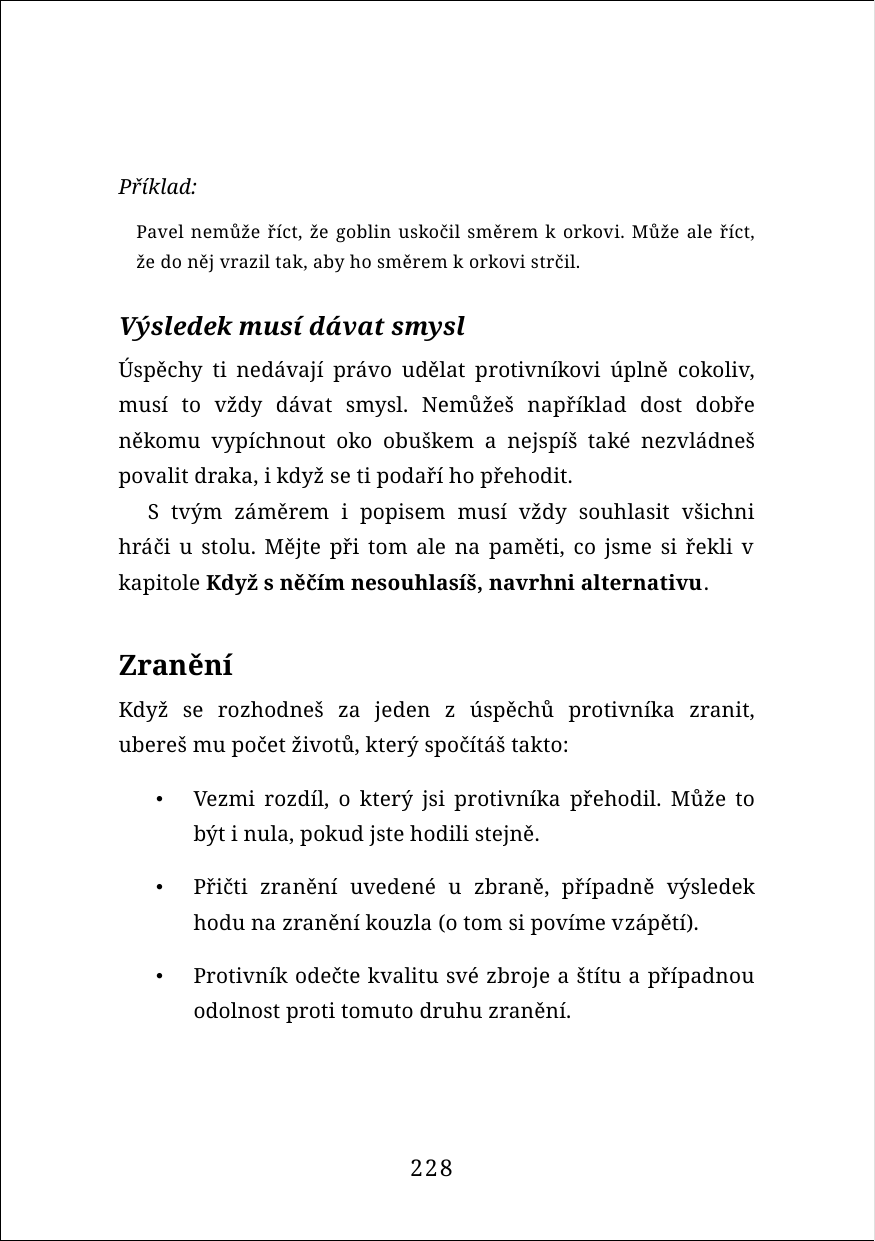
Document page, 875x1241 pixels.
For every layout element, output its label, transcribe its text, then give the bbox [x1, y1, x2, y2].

text Když se rozhodneš za jeden z úspěchů protivníka zranit, ubereš mu počet životů, který spočítáš takto: [118, 695, 756, 759]
text Pavel nemůže říct, že goblin uskočil směrem k orkovi. Může ale říct, že do něj vrazil tak, aby ho směrem k orkovi strčil. [136, 219, 756, 273]
text Úspěchy ti nedávají právo udělat protivníkovi úplně cokoliv, musí to vždy dávat smysl. Nemůžeš například dost dobře někomu vypíchnout oko obuškem a nejspíš také nezvládneš povalit draka, i když se ti podaří ho přehodit. S tvým záměrem i popisem musí vždy souhlasit všichni hráči u stolu. Mějte při tom ale na paměti, co jsme si řekli v kapitole Když s něčím nesouhlasíš, navrhni alternativu. [118, 355, 756, 596]
subtitle Výsledek musí dávat smysl [118, 309, 756, 343]
list Přičti zranění uvedené u zbraně, případně výsledek hodu na zranění kouzla (o tom si povíme vzápětí). [156, 872, 756, 936]
list Protivník odečte kvalitu své zbroje a štítu a případnou odolnost proti tomuto druhu zranění. [156, 961, 756, 1025]
text Příklad: [118, 172, 756, 200]
list Vezmi rozdíl, o který jsi protivníka přehodil. Může to být i nula, pokud jste hodili stejně. [156, 784, 756, 848]
subtitle Zranění [118, 645, 756, 683]
